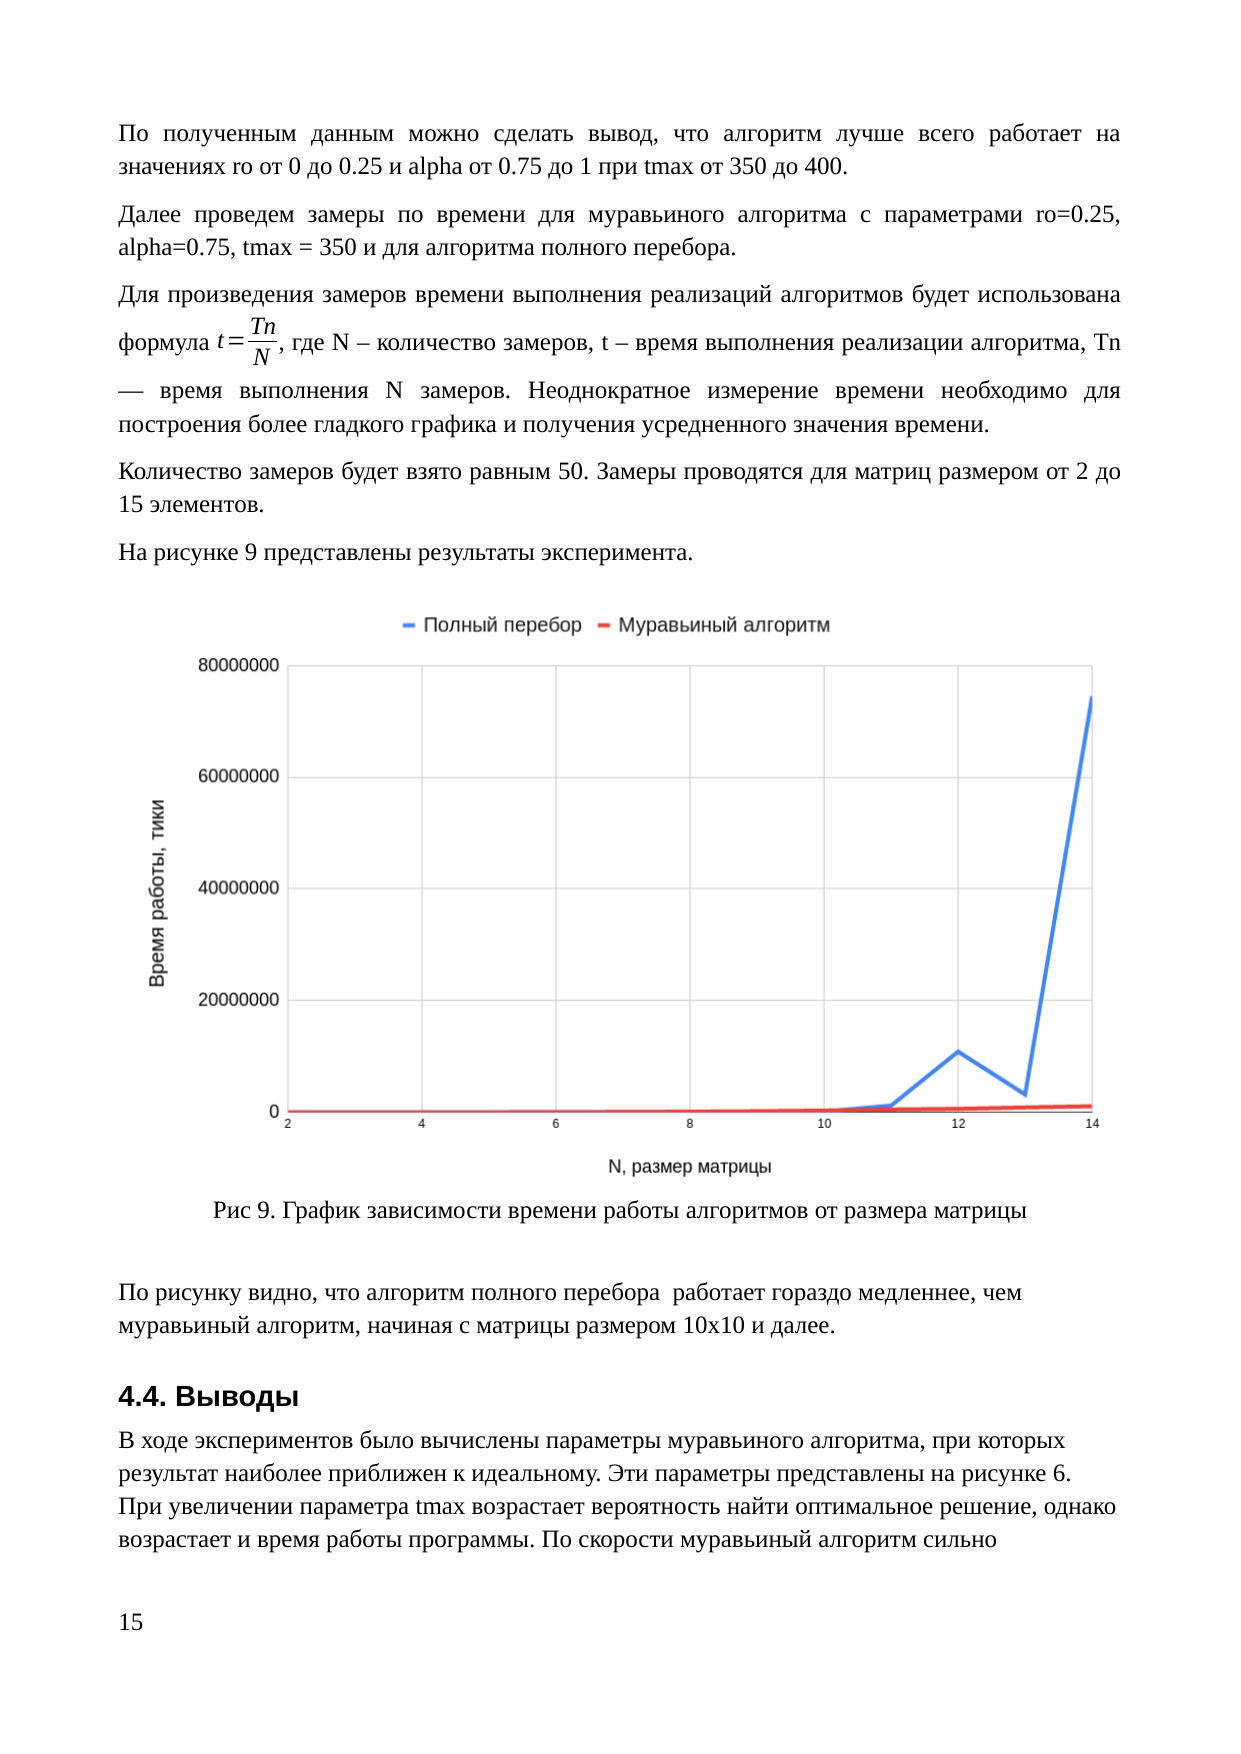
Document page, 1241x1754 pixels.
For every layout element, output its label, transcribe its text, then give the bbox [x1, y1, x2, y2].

subtitle 4.4. Выводы [118, 1379, 1122, 1412]
text По полученным данным можно сделать вывод, что алгоритм лучше всего работает на значениях ro от 0 до 0.25 и alpha от 0.75 до 1 при tmax от 350 до 400. [118, 118, 1122, 180]
text По рисунку видно, что алгоритм полного перебора работает гораздо медленнее, чем муравьиный алгоритм, начиная с матрицы размером 10х10 и далее. [118, 1277, 1122, 1339]
picture [123, 590, 1117, 1196]
table_header Рис 9. График зависимости времени работы алгоритмов от размера матрицы [118, 585, 1122, 1230]
text В ходе экспериментов было вычислены параметры муравьиного алгоритма, при которых результат наиболее приближен к идеальному. Эти параметры представлены на рисунке 6. При увеличении параметра tmax возрастает вероятность найти оптимальное решение, однако возрастает и время работы программы. По скорости муравьиный алгоритм сильно [118, 1425, 1122, 1553]
text Количество замеров будет взято равным 50. Замеры проводятся для матриц размером от 2 до 15 элементов. [118, 456, 1122, 518]
text Для произведения замеров времени выполнения реализаций алгоритмов будет использована формула , где N – количество замеров, t – время выполнения реализации алгоритма, Tn — время выполнения N замеров. Неоднократное измерение времени необходимо для построения более гладкого графика и получения усредненного значения времени. [118, 279, 1122, 437]
text На рисунке 9 представлены результаты эксперимента. [118, 537, 1122, 566]
text Далее проведем замеры по времени для муравьиного алгоритма с параметрами ro=0.25, alpha=0.75, tmax = 350 и для алгоритма полного перебора. [118, 199, 1122, 261]
